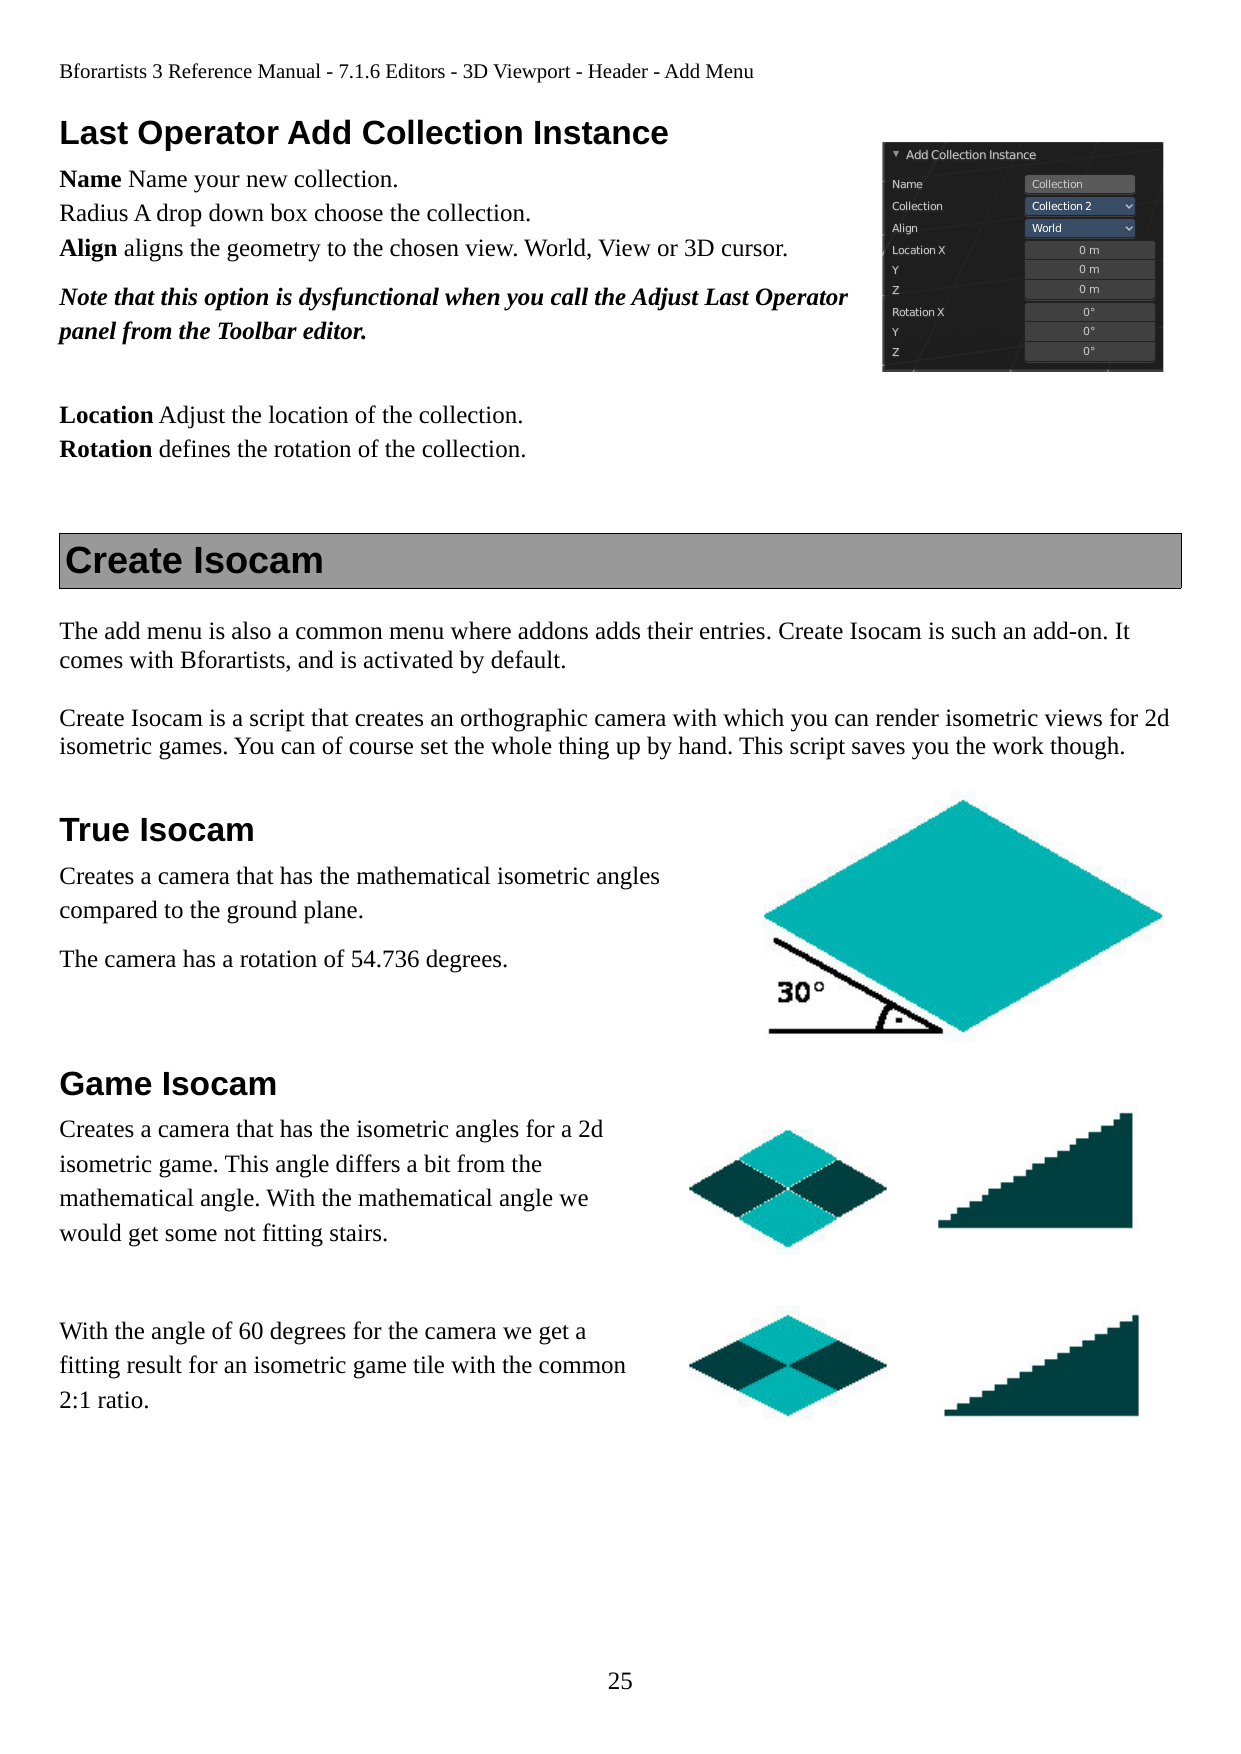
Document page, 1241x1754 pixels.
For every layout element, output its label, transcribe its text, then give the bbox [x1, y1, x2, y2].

text The camera has a rotation of 54.736 degrees. [59, 944, 763, 973]
text Creates a camera that has the mathematical isometric angles compared to the ground plane. [59, 861, 763, 924]
picture [663, 1306, 1164, 1432]
text Location Adjust the location of the collection. Rotation defines the rotation of the collection. [59, 365, 1181, 463]
subtitle Last Operator Add Collection Instance [59, 113, 1181, 151]
subtitle Game Isocam [59, 1063, 1181, 1102]
text With the angle of 60 degrees for the camera we get a fitting result for an isometric game tile with the common 2:1 ratio. [59, 1316, 663, 1414]
text Creates a camera that has the isometric angles for a 2d isometric game. This angle differs a bit from the mathematical angle. With the mathematical angle we would get some not fitting stairs. [59, 1114, 663, 1247]
text The add menu is also a common menu where addons adds their entries. Create Isocam is such an add-on. It comes with Bforartists, and is activated by default. [59, 616, 1181, 674]
subtitle [1164, 810, 1181, 848]
picture [763, 791, 1164, 1048]
text Create Isocam is a script that creates an orthographic camera with which you can render isometric views for 2d isometric games. You can of course set the whole thing up by hand. This script saves you the work though. [59, 703, 1181, 760]
text Name Name your new collection. Radius A drop down box choose the collection. Align aligns the geometry to the chosen view. World, View or 3D cursor. [59, 164, 882, 261]
picture [882, 142, 1164, 372]
text Note that this option is dysfunctional when you call the Adjust Last Operator panel from the Toolbar editor. [59, 282, 882, 345]
table_header Create Isocam [60, 534, 1181, 588]
subtitle True Isocam [59, 810, 763, 848]
picture [663, 1104, 1164, 1255]
